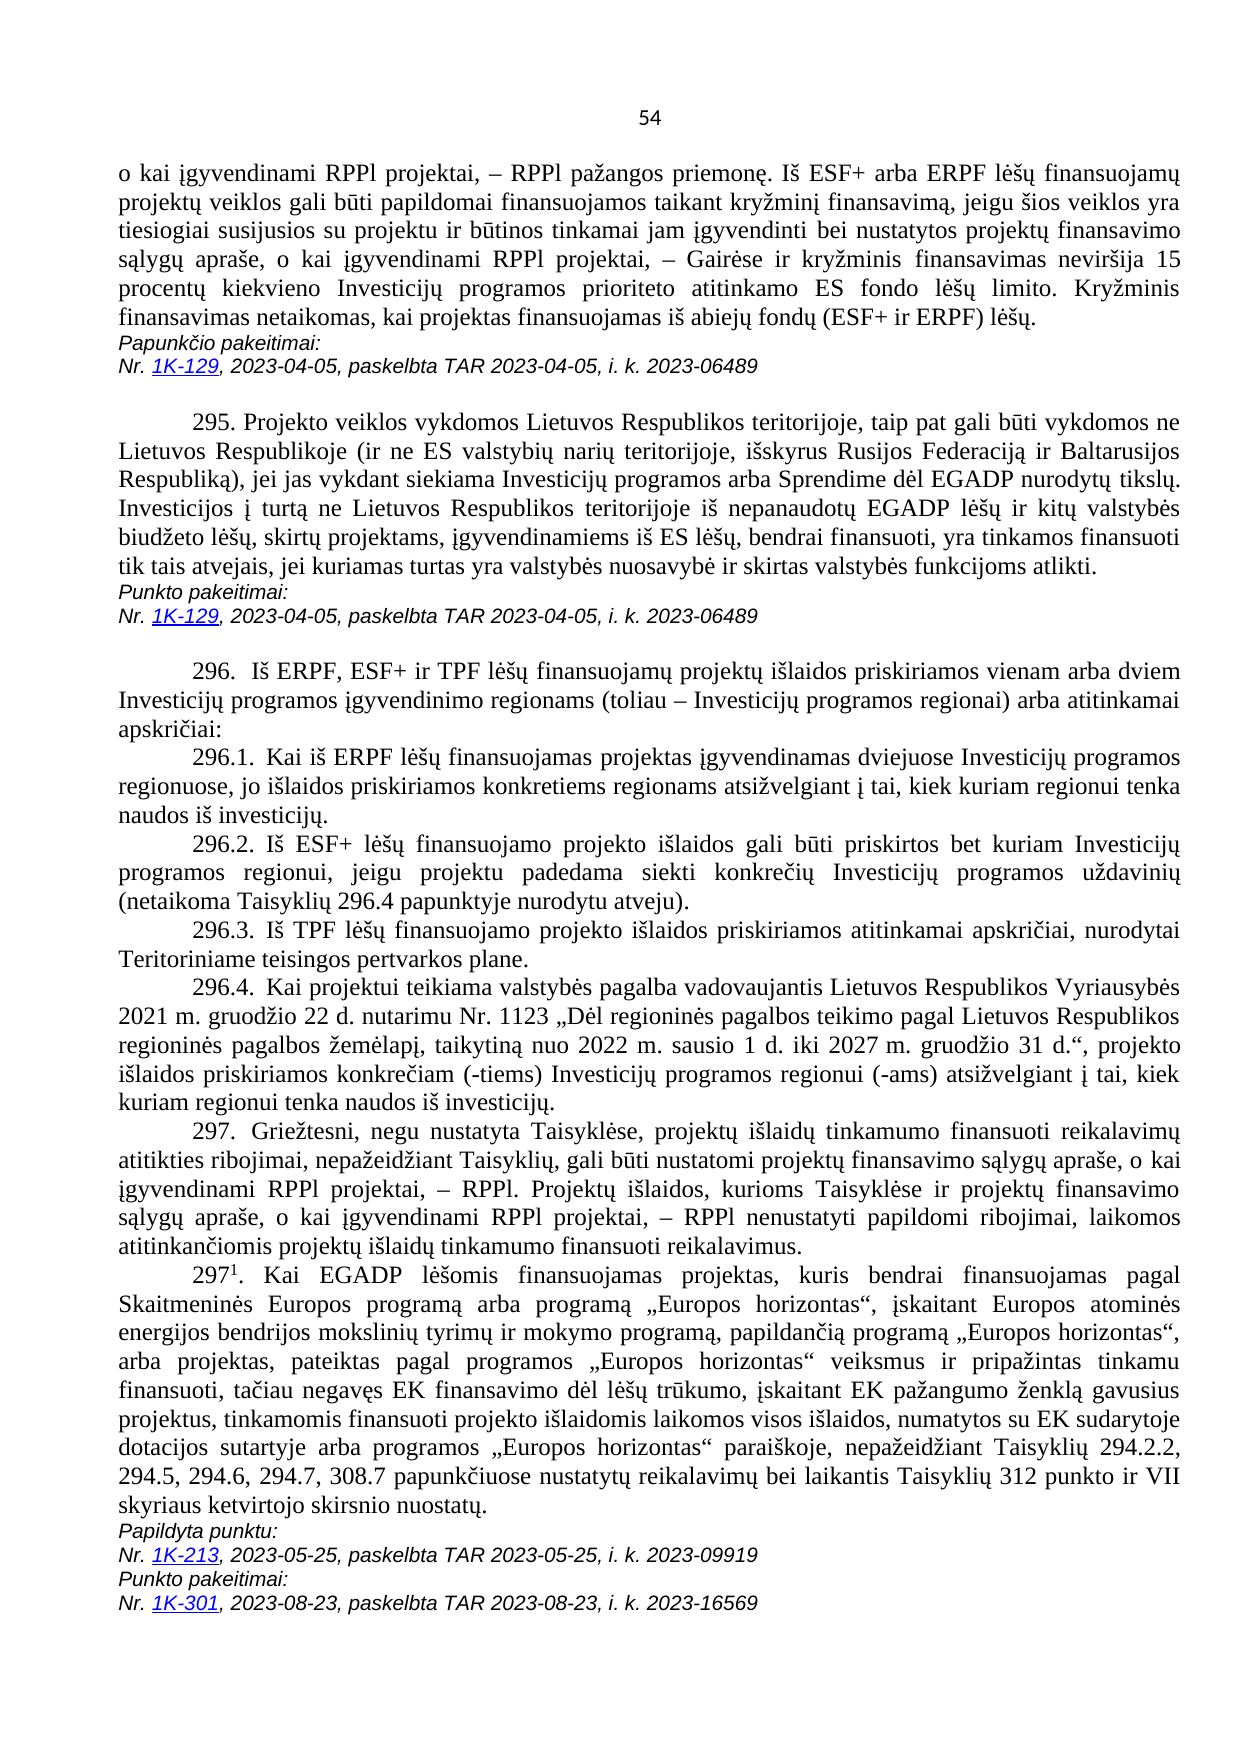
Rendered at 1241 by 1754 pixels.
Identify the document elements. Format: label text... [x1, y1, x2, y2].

text 295. Projekto veiklos vykdomos Lietuvos Respublikos teritorijoje, taip pat gali būti vykdomos ne Lietuvos Respublikoje (ir ne ES valstybių narių teritorijoje, išskyrus Rusijos Federaciją ir Baltarusijos Respubliką), jei jas vykdant siekiama Investicijų programos arba Sprendime dėl EGADP nurodytų tikslų. Investicijos į turtą ne Lietuvos Respublikos teritorijoje iš nepanaudotų EGADP lėšų ir kitų valstybės biudžeto lėšų, skirtų projektams, įgyvendinamiems iš ES lėšų, bendrai finansuoti, yra tinkamos finansuoti tik tais atvejais, jei kuriamas turtas yra valstybės nuosavybė ir skirtas valstybės funkcijoms atlikti. [118, 407, 1181, 579]
text Nr. 1K-129, 2023-04-05, paskelbta TAR 2023-04-05, i. k. 2023-06489 [118, 603, 1181, 627]
text 2971. Kai EGADP lėšomis finansuojamas projektas, kuris bendrai finansuojamas pagal Skaitmeninės Europos programą arba programą „Europos horizontas“, įskaitant Europos atominės energijos bendrijos mokslinių tyrimų ir mokymo programą, papildančią programą „Europos horizontas“, arba projektas, pateiktas pagal programos „Europos horizontas“ veiksmus ir pripažintas tinkamu finansuoti, tačiau negavęs EK finansavimo dėl lėšų trūkumo, įskaitant EK pažangumo ženklą gavusius projektus, tinkamomis finansuoti projekto išlaidomis laikomos visos išlaidos, numatytos su EK sudarytoje dotacijos sutartyje arba programos „Europos horizontas“ paraiškoje, nepažeidžiant Taisyklių 294.2.2, 294.5, 294.6, 294.7, 308.7 papunkčiuose nustatytų reikalavimų bei laikantis Taisyklių 312 punkto ir VII skyriaus ketvirtojo skirsnio nuostatų. [118, 1260, 1181, 1519]
text Nr. 1K-129, 2023-04-05, paskelbta TAR 2023-04-05, i. k. 2023-06489 [118, 354, 1181, 378]
text 296.2. Iš ESF+ lėšų finansuojamo projekto išlaidos gali būti priskirtos bet kuriam Investicijų programos regionui, jeigu projektu padedama siekti konkrečių Investicijų programos uždavinių (netaikoma Taisyklių 296.4 papunktyje nurodytu atveju). [118, 829, 1181, 915]
text Papunkčio pakeitimai: [118, 330, 1181, 354]
text 296.4. Kai projektui teikiama valstybės pagalba vadovaujantis Lietuvos Respublikos Vyriausybės 2021 m. gruodžio 22 d. nutarimu Nr. 1123 „Dėl regioninės pagalbos teikimo pagal Lietuvos Respublikos regioninės pagalbos žemėlapį, taikytiną nuo 2022 m. sausio 1 d. iki 2027 m. gruodžio 31 d.“, projekto išlaidos priskiriamos konkrečiam (-tiems) Investicijų programos regionui (-ams) atsižvelgiant į tai, kiek kuriam regionui tenka naudos iš investicijų. [118, 972, 1181, 1116]
text 297. Griežtesni, negu nustatyta Taisyklėse, projektų išlaidų tinkamumo finansuoti reikalavimų atitikties ribojimai, nepažeidžiant Taisyklių, gali būti nustatomi projektų finansavimo sąlygų apraše, o kai įgyvendinami RPPl projektai, – RPPl. Projektų išlaidos, kurioms Taisyklėse ir projektų finansavimo sąlygų apraše, o kai įgyvendinami RPPl projektai, – RPPl nenustatyti papildomi ribojimai, laikomos atitinkančiomis projektų išlaidų tinkamumo finansuoti reikalavimus. [118, 1116, 1181, 1260]
text Nr. 1K-213, 2023-05-25, paskelbta TAR 2023-05-25, i. k. 2023-09919 [118, 1543, 1181, 1567]
text 296.1. Kai iš ERPF lėšų finansuojamas projektas įgyvendinamas dviejuose Investicijų programos regionuose, jo išlaidos priskiriamos konkretiems regionams atsižvelgiant į tai, kiek kuriam regionui tenka naudos iš investicijų. [118, 742, 1181, 829]
text Punkto pakeitimai: [118, 1567, 1181, 1591]
text o kai įgyvendinami RPPl projektai, – RPPl pažangos priemonę. Iš ESF+ arba ERPF lėšų finansuojamų projektų veiklos gali būti papildomai finansuojamos taikant kryžminį finansavimą, jeigu šios veiklos yra tiesiogiai susijusios su projektu ir būtinos tinkamai jam įgyvendinti bei nustatytos projektų finansavimo sąlygų apraše, o kai įgyvendinami RPPl projektai, – Gairėse ir kryžminis finansavimas neviršija 15 procentų kiekvieno Investicijų programos prioriteto atitinkamo ES fondo lėšų limito. Kryžminis finansavimas netaikomas, kai projektas finansuojamas iš abiejų fondų (ESF+ ir ERPF) lėšų. [118, 158, 1181, 330]
text Papildyta punktu: [118, 1519, 1181, 1543]
text Punkto pakeitimai: [118, 579, 1181, 603]
text 296.3. Iš TPF lėšų finansuojamo projekto išlaidos priskiriamos atitinkamai apskričiai, nurodytai Teritoriniame teisingos pertvarkos plane. [118, 915, 1181, 972]
text Nr. 1K-301, 2023-08-23, paskelbta TAR 2023-08-23, i. k. 2023-16569 [118, 1591, 1181, 1614]
text 296. Iš ERPF, ESF+ ir TPF lėšų finansuojamų projektų išlaidos priskiriamos vienam arba dviem Investicijų programos įgyvendinimo regionams (toliau – Investicijų programos regionai) arba atitinkamai apskričiai: [118, 656, 1181, 742]
